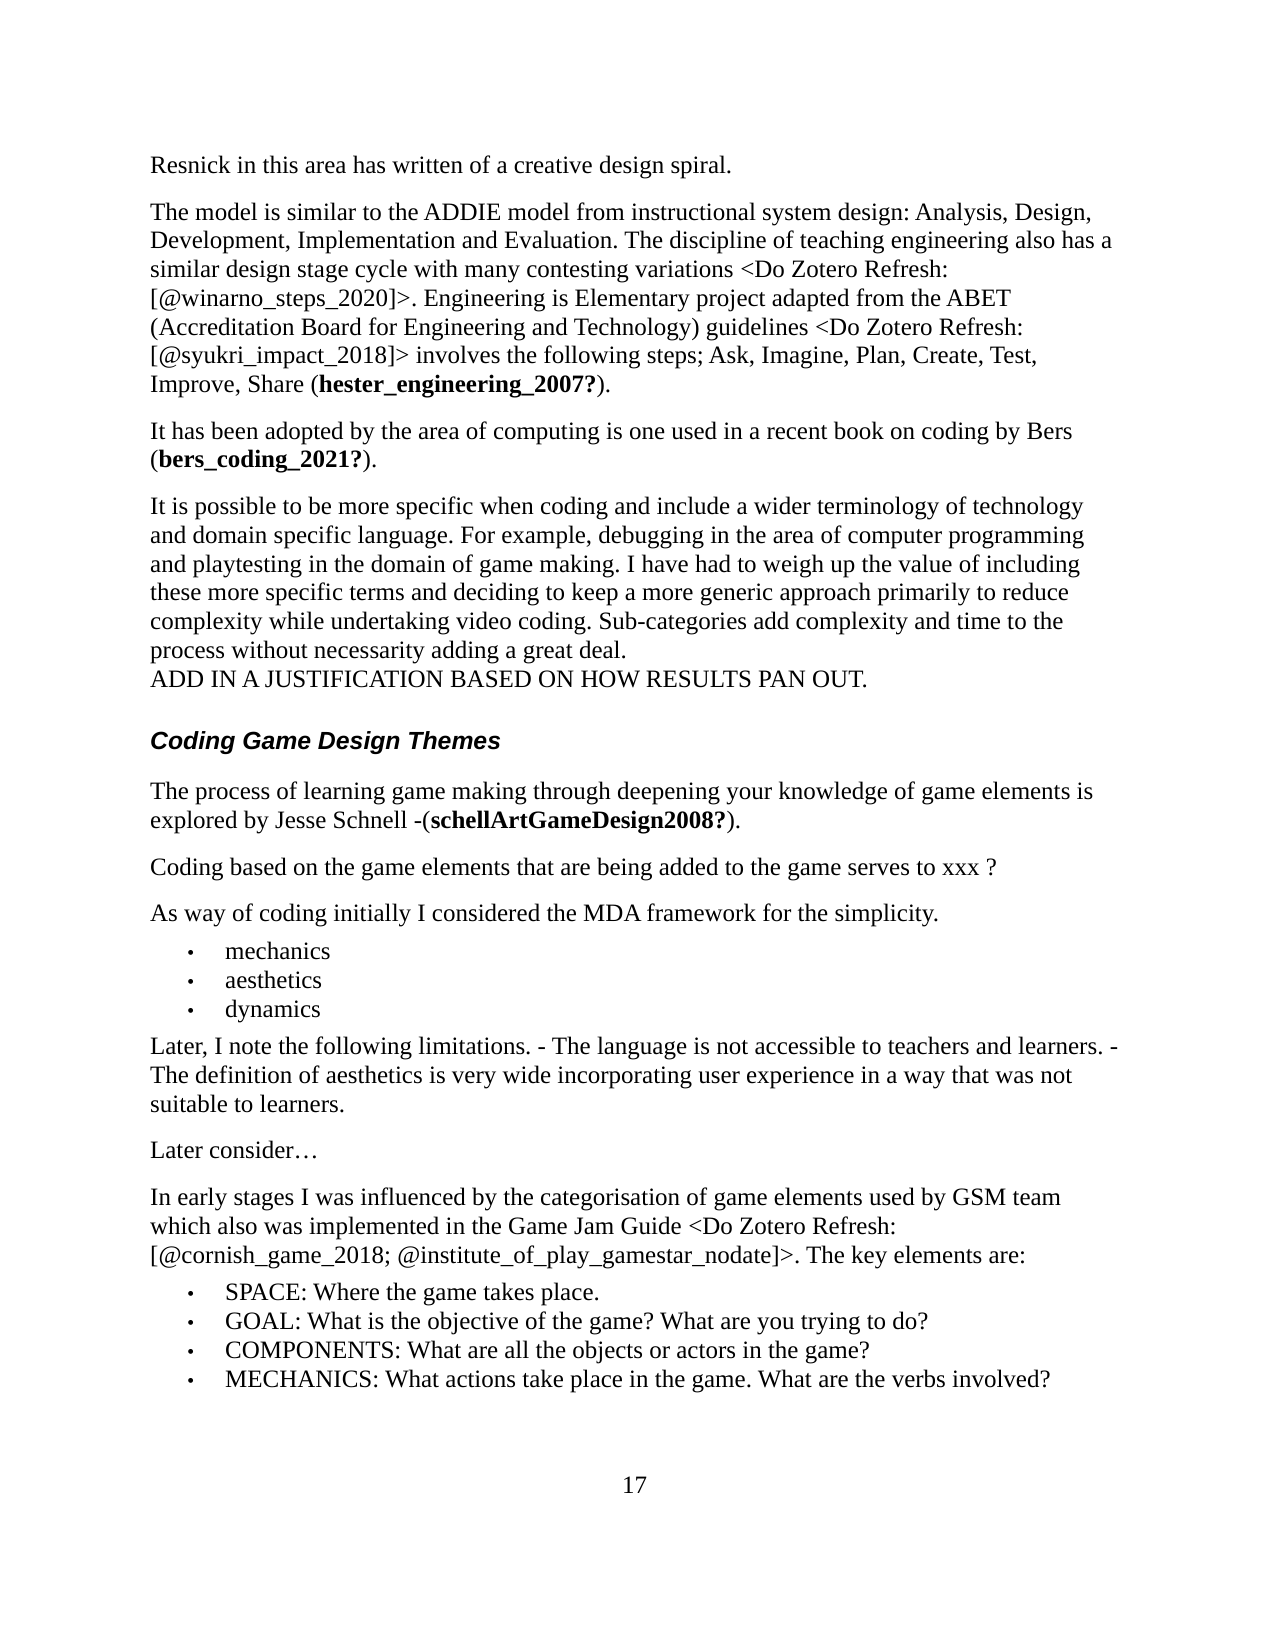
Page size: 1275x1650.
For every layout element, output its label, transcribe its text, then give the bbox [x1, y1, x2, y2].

list MECHANICS: What actions take place in the game. What are the verbs involved? [187, 1364, 1125, 1392]
subtitle Coding Game Design Themes [150, 726, 1125, 755]
list COMPONENTS: What are all the objects or actors in the game? [187, 1335, 1125, 1364]
text Resnick in this area has written of a creative design spiral. [150, 150, 1125, 179]
text Later consider… [150, 1136, 1125, 1164]
list mechanics [187, 936, 1125, 965]
text It is possible to be more specific when coding and include a wider terminology of technology and domain specific language. For example, debugging in the area of computer programming and playtesting in the domain of game making. I have had to weigh up the value of including these more specific terms and deciding to keep a more generic approach primarily to reduce complexity while undertaking video coding. Sub-categories add complexity and time to the process without necessarity adding a great deal. ADD IN A JUSTIFICATION BASED ON HOW RESULTS PAN OUT. [150, 491, 1125, 692]
text As way of coding initially I considered the MDA framework for the simplicity. [150, 898, 1125, 927]
text The model is similar to the ADDIE model from instructional system design: Analysis, Design, Development, Implementation and Evaluation. The discipline of teaching engineering also has a similar design stage cycle with many contesting variations <Do Zotero Refresh: [@winarno_steps_2020]>. Engineering is Elementary project adapted from the ABET (Accreditation Board for Engineering and Technology) guidelines <Do Zotero Refresh: [@syukri_impact_2018]> involves the following steps; Ask, Imagine, Plan, Create, Test, Improve, Share (hester_engineering_2007?). [150, 197, 1125, 398]
list aesthetics [187, 965, 1125, 994]
text The process of learning game making through deepening your knowledge of game elements is explored by Jesse Schnell -(schellArtGameDesign2008?). [150, 776, 1125, 834]
list SPACE: Where the game takes place. [187, 1277, 1125, 1306]
list dynamics [187, 994, 1125, 1022]
text Coding based on the game elements that are being added to the game serves to xxx ? [150, 852, 1125, 881]
text Later, I note the following limitations. - The language is not accessible to teachers and learners. - The definition of aesthetics is very wide incorporating user experience in a way that was not suitable to learners. [150, 1031, 1125, 1118]
list GOAL: What is the objective of the game? What are you trying to do? [187, 1306, 1125, 1335]
text It has been adopted by the area of computing is one used in a recent book on coding by Bers (bers_coding_2021?). [150, 416, 1125, 473]
text In early stages I was influenced by the categorisation of game elements used by GSM team which also was implemented in the Game Jam Guide <Do Zotero Refresh: [@cornish_game_2018; @institute_of_play_gamestar_nodate]>. The key elements are: [150, 1182, 1125, 1268]
